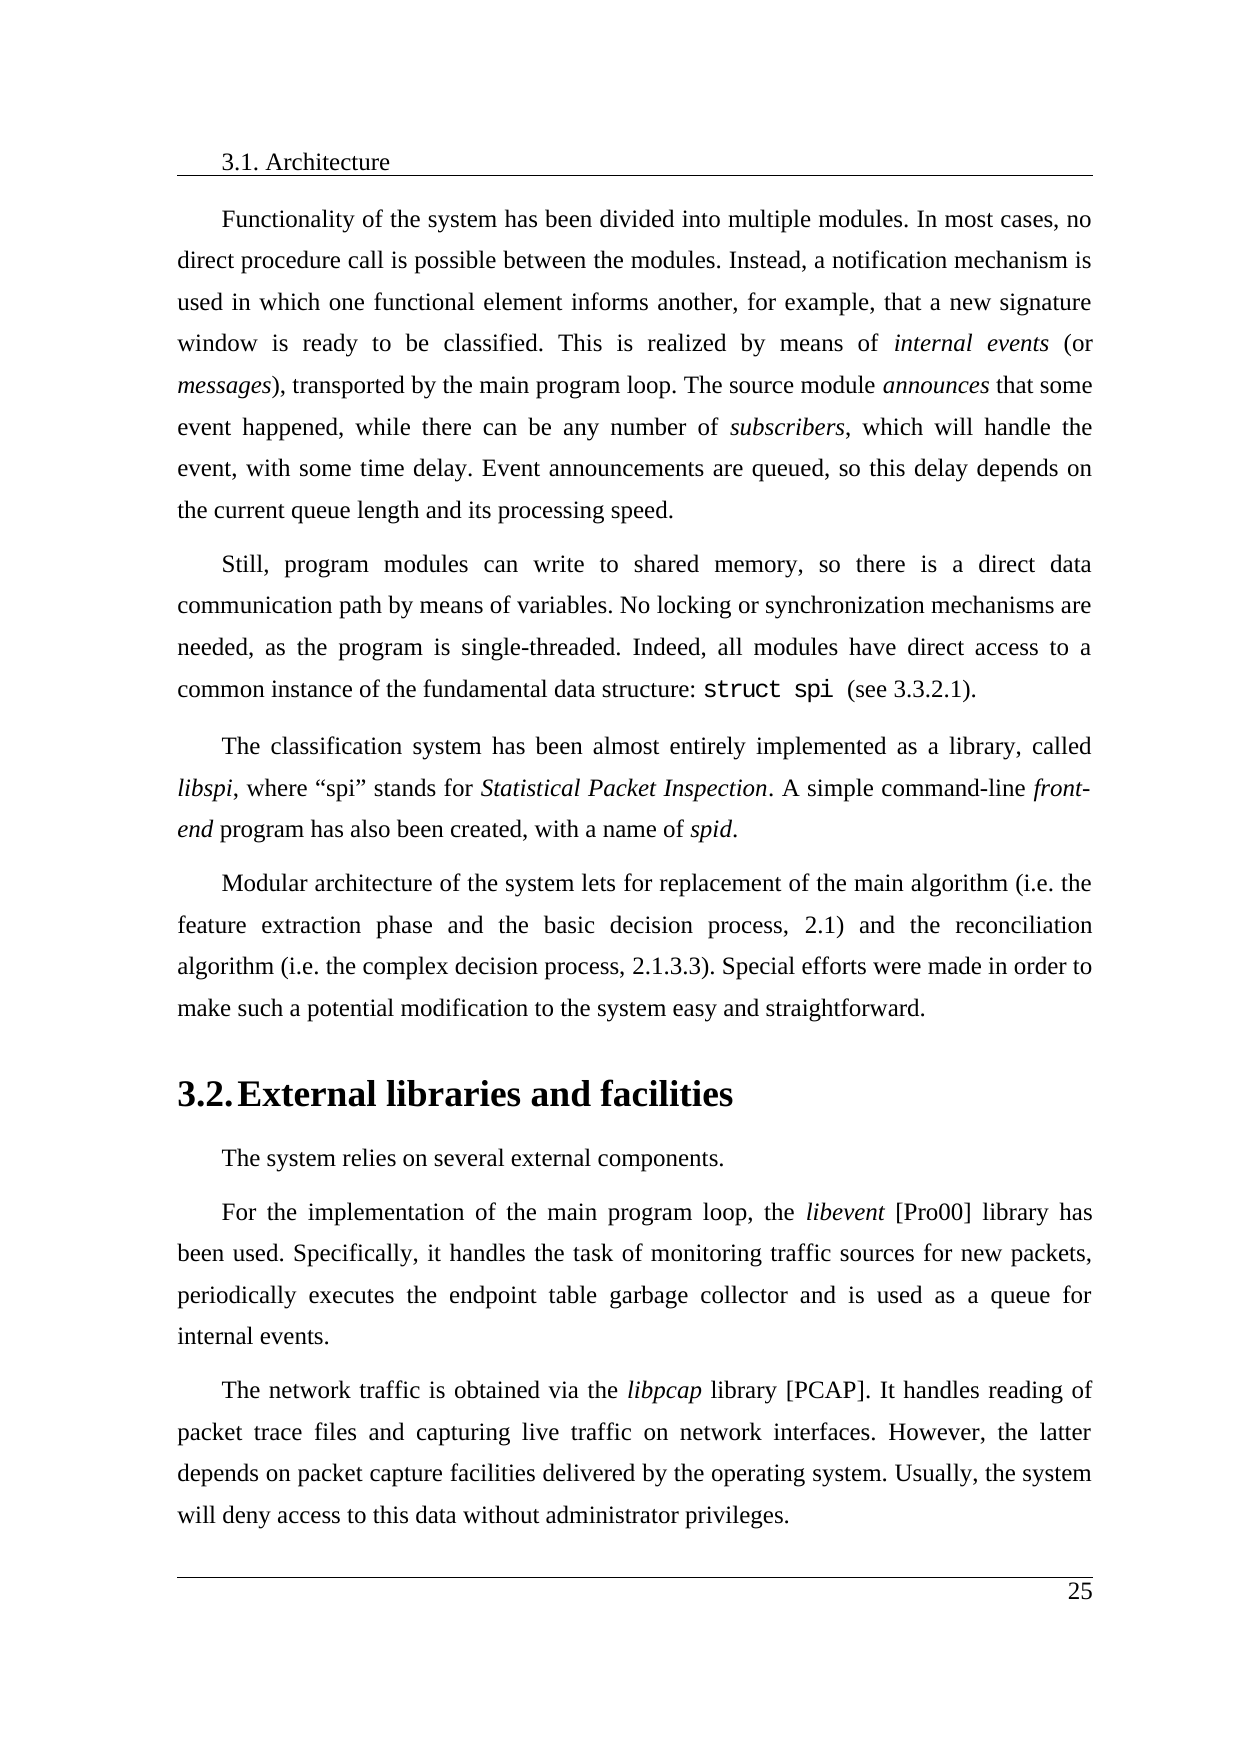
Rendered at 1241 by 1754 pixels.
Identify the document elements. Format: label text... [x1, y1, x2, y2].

text The classification system has been almost entirely implemented as a library, called libspi, where “spi” stands for Statistical Packet Inspection. A simple command-line front-end program has also been created, with a name of spid. [177, 732, 1093, 843]
text Functionality of the system has been divided into multiple modules. In most cases, no direct procedure call is possible between the modules. Instead, a notification mechanism is used in which one functional element informs another, for example, that a new signature window is ready to be classified. This is realized by means of internal events (or messages), transported by the main program loop. The source module announces that some event happened, while there can be any number of subscribers, which will handle the event, with some time delay. Event announcements are queued, so this delay depends on the current queue length and its processing speed. [177, 205, 1093, 523]
text The system relies on several external components. [177, 1144, 1093, 1171]
text The network traffic is obtained via the libpcap library [PCAP]. It handles reading of packet trace files and capturing live traffic on network interfaces. However, the latter depends on packet capture facilities delivered by the operating system. Usually, the system will deny access to this data without administrator privileges. [177, 1376, 1093, 1529]
text Modular architecture of the system lets for replacement of the main algorithm (i.e. the feature extraction phase and the basic decision process, 2.1) and the reconciliation algorithm (i.e. the complex decision process, 2.1.3.3). Special efforts were made in order to make such a potential modification to the system easy and straightforward. [177, 869, 1093, 1022]
text For the implementation of the main program loop, the libevent [Pro00] library has been used. Specifically, it handles the task of monitoring traffic sources for new packets, periodically executes the endpoint table garbage collector and is used as a queue for internal events. [177, 1198, 1093, 1350]
text Still, program modules can write to shared memory, so there is a direct data communication path by means of variables. No locking or synchronization mechanisms are needed, as the program is single-threaded. Indeed, all modules have direct access to a common instance of the fundamental data structure: struct spi (see 3.3.2.1). [177, 550, 1093, 705]
subtitle External libraries and facilities [177, 1073, 1093, 1114]
